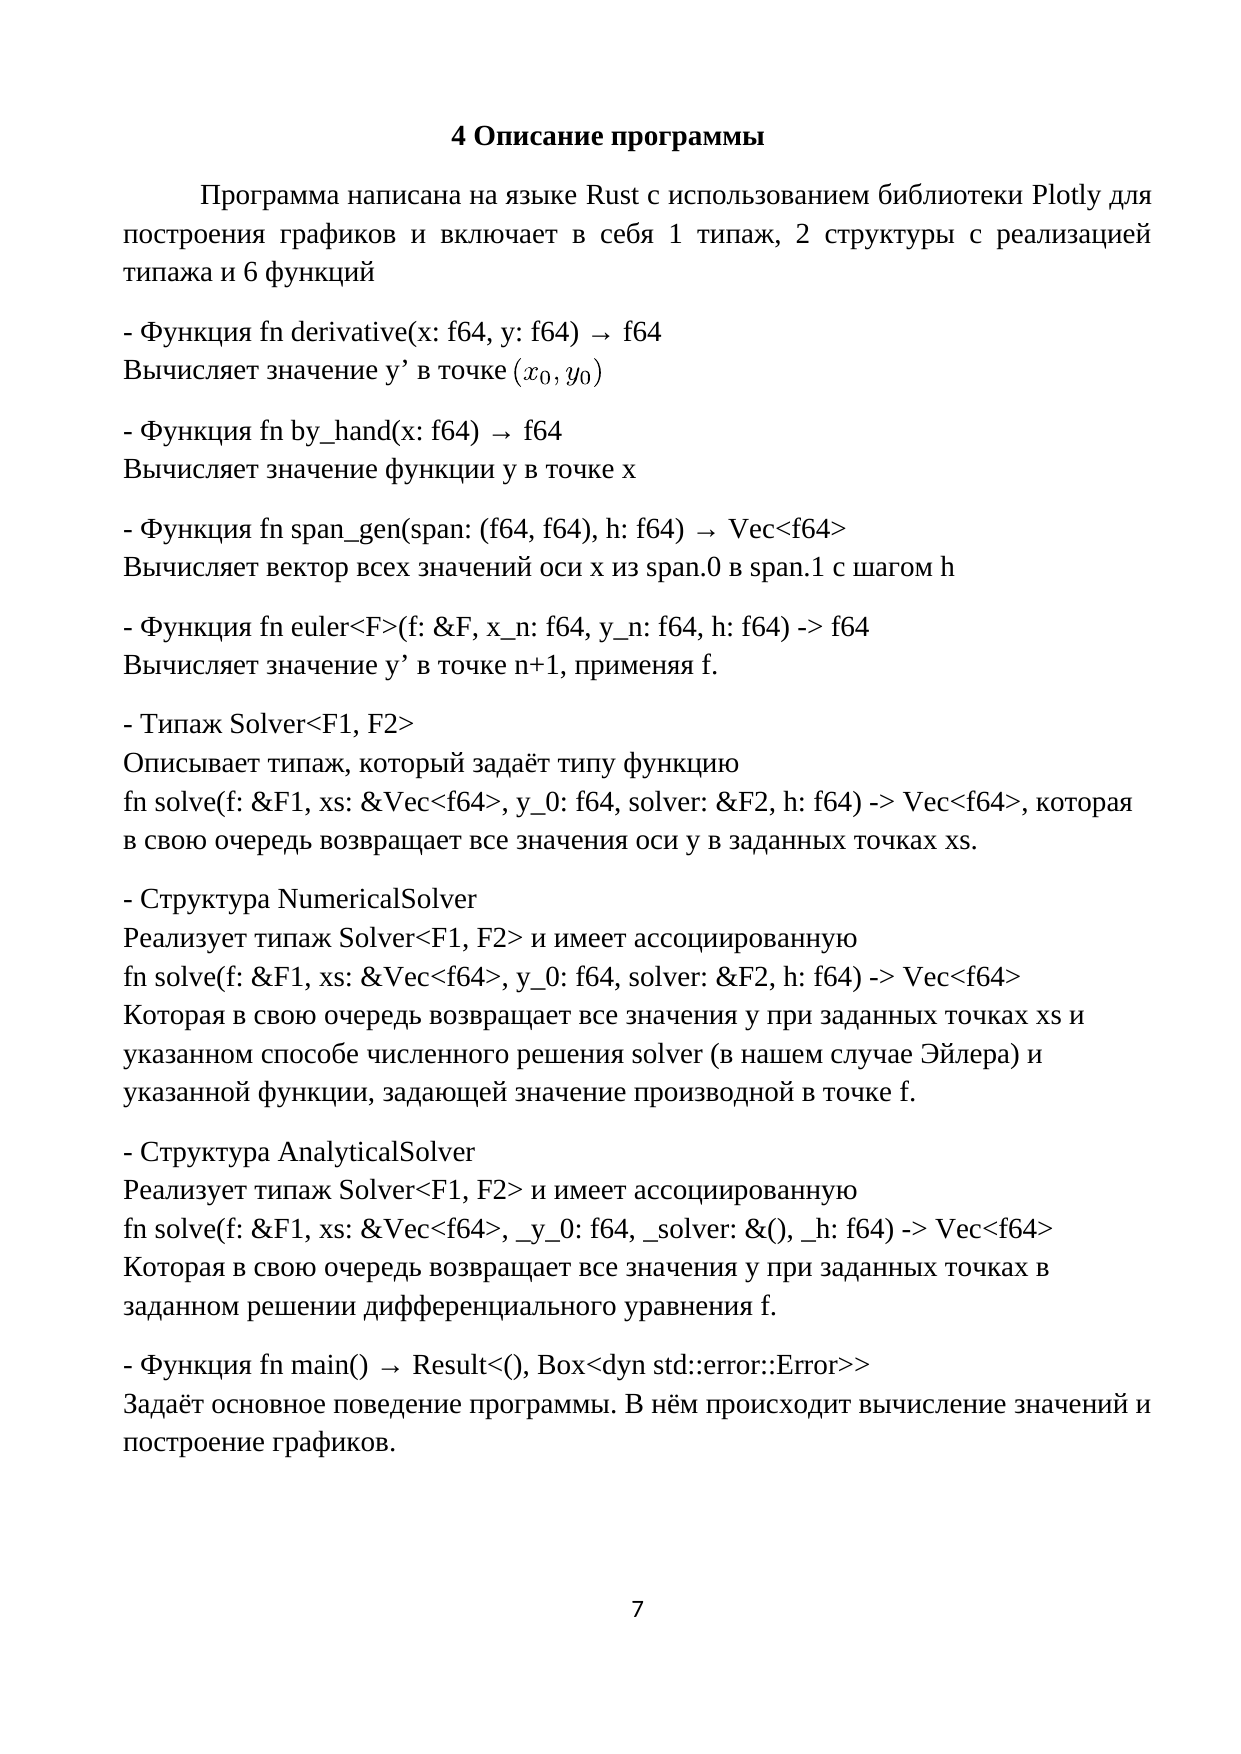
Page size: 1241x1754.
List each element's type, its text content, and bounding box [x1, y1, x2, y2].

text - Типаж Solver<F1, F2> Описывает типаж, который задаёт типу функцию fn solve(f: &F1, xs: &Vec<f64>, y_0: f64, solver: &F2, h: f64) -> Vec<f64>, которая в свою очередь возвращает все значения оси y в заданных точках xs. [123, 707, 1152, 856]
text - Функция fn by_hand(x: f64) → f64 Вычисляет значение функции y в точке x [123, 413, 1152, 485]
text - Функция fn euler<F>(f: &F, x_n: f64, y_n: f64, h: f64) -> f64 Вычисляет значение y’ в точке n+1, применяя f. [123, 609, 1152, 681]
text Программа написана на языке Rust с использованием библиотеки Plotly для построения графиков и включает в себя 1 типаж, 2 структуры с реализацией типажа и 6 функций [123, 177, 1152, 288]
text - Функция fn main() → Result<(), Box<dyn std::error::Error>> Задаёт основное поведение программы. В нём происходит вычисление значений и построение графиков. [123, 1347, 1152, 1458]
text - Структура AnalyticalSolver Реализует типаж Solver<F1, F2> и имеет ассоциированную fn solve(f: &F1, xs: &Vec<f64>, _y_0: f64, _solver: &(), _h: f64) -> Vec<f64> Которая в свою очередь возвращает все значения y при заданных точках в заданном решении дифференциального уравнения f. [123, 1134, 1152, 1321]
text - Структура NumericalSolver Реализует типаж Solver<F1, F2> и имеет ассоциированную fn solve(f: &F1, xs: &Vec<f64>, y_0: f64, solver: &F2, h: f64) -> Vec<f64> Которая в свою очередь возвращает все значения y при заданных точках xs и указанном способе численного решения solver (в нашем случае Эйлера) и указанной функции, задающей значение производной в точке f. [123, 882, 1152, 1108]
text - Функция fn span_gen(span: (f64, f64), h: f64) → Vec<f64> Вычисляет вектор всех значений оси x из span.0 в span.1 с шагом h [123, 511, 1152, 583]
text 4 Описание программы [64, 118, 1152, 152]
text - Функция fn derivative(x: f64, y: f64) → f64 Вычисляет значение y’ в точке [123, 314, 1152, 387]
